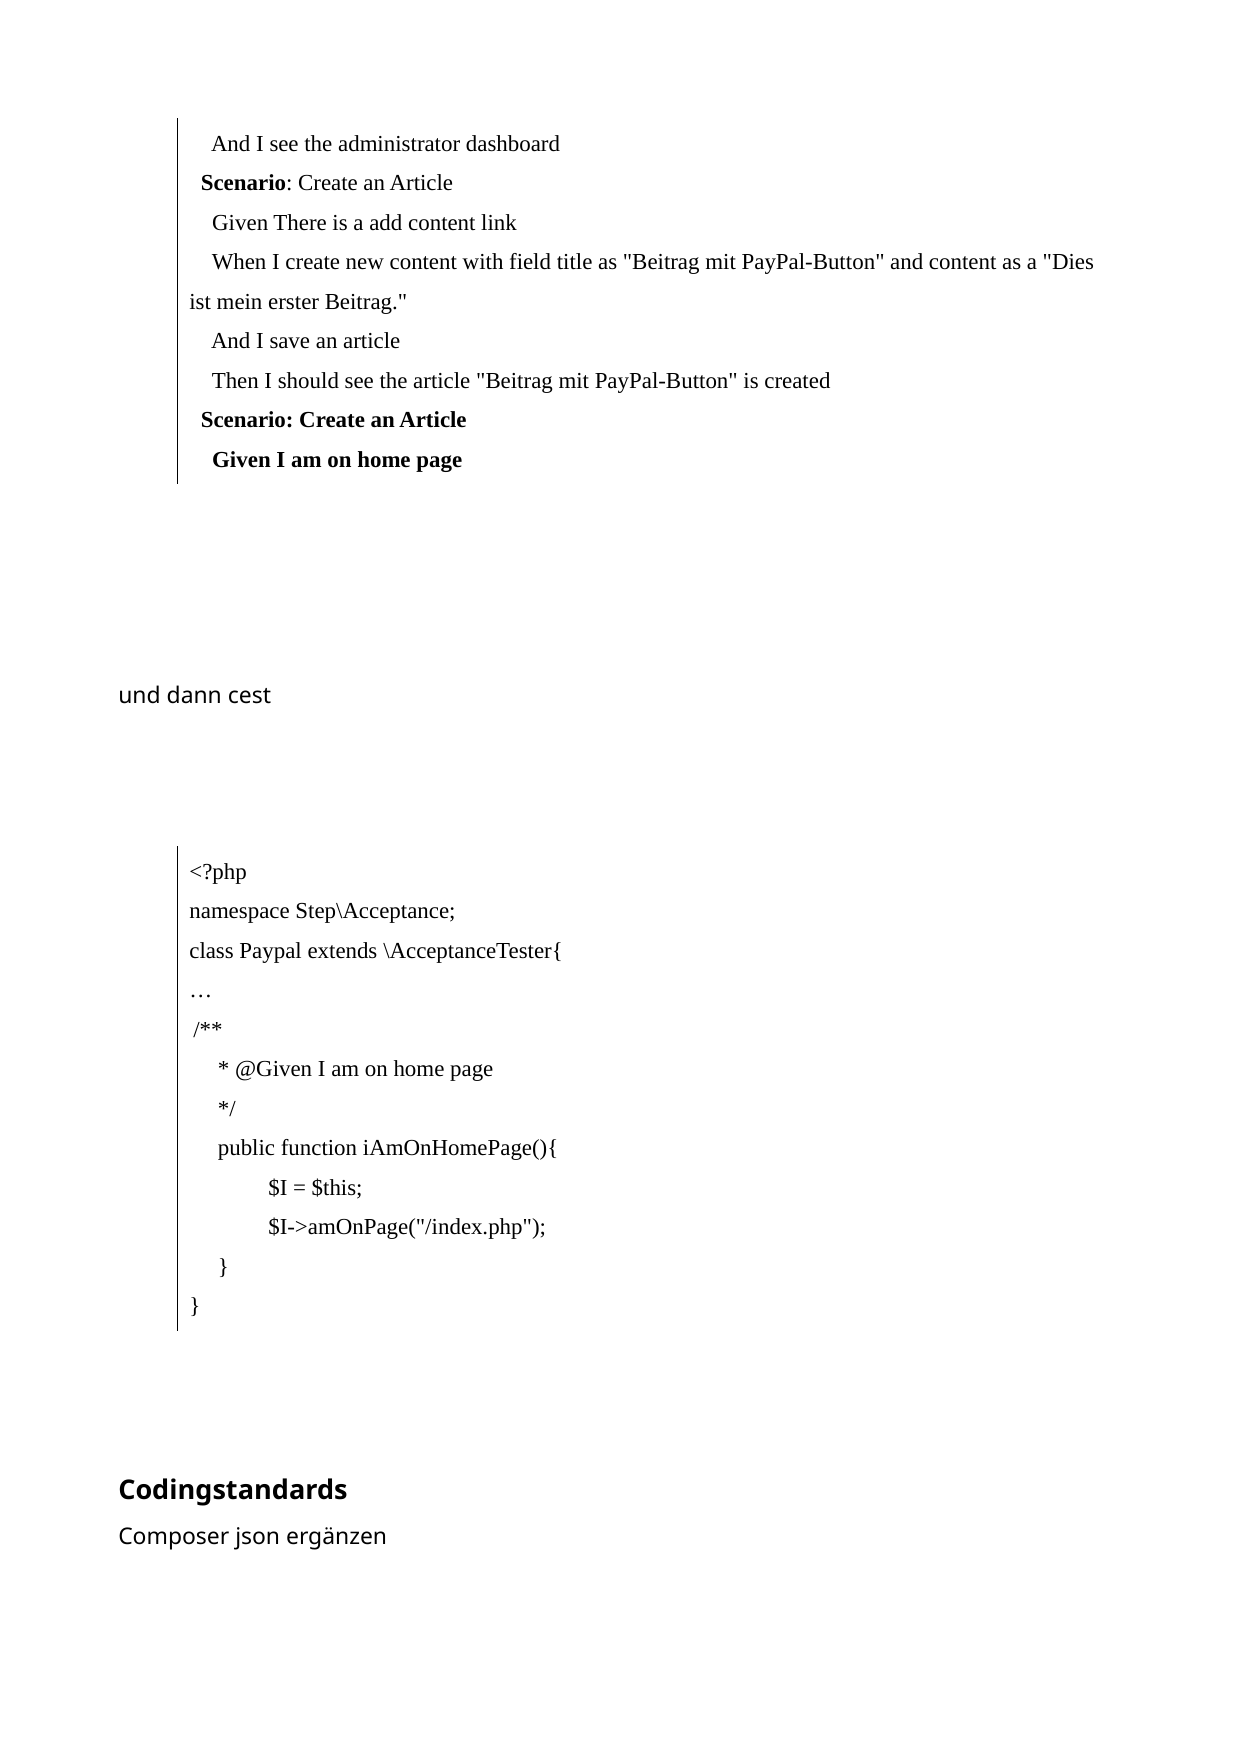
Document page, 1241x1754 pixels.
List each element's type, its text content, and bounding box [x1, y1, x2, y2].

text <?php namespace Step\Acceptance; class Paypal extends \AcceptanceTester{ … /** * @Given I am on home page */ public function iAmOnHomePage(){ $I = $this; $I->amOnPage("/index.php"); } } [178, 846, 1122, 1331]
text und dann cest [118, 679, 1122, 710]
subtitle Codingstandards [118, 1470, 1122, 1507]
text And I see the administrator dashboard Scenario: Create an Article Given There is a add content link When I create new content with field title as "Beitrag mit PayPal-Button" and content as a "Dies ist mein erster Beitrag." And I save an article Then I should see the article "Beitrag mit PayPal-Button" is created Scenario: Create an Article Given I am on home page [178, 118, 1122, 484]
text Composer json ergänzen [118, 1520, 1122, 1551]
